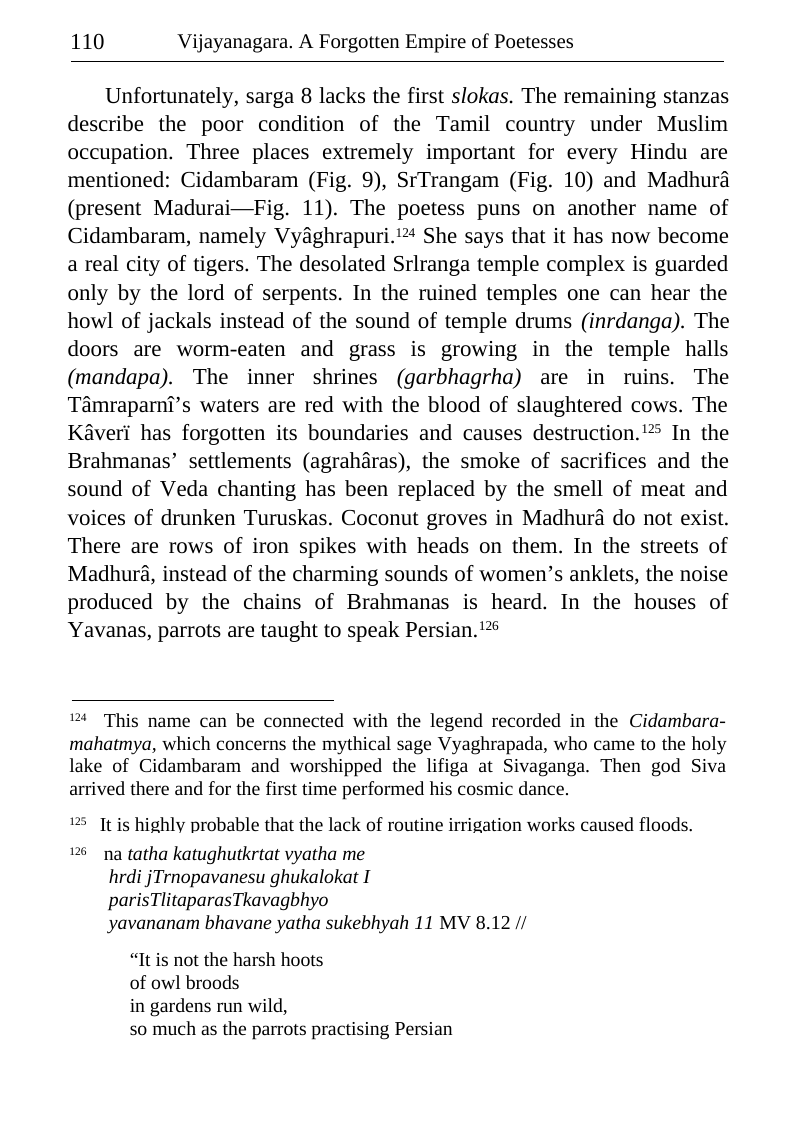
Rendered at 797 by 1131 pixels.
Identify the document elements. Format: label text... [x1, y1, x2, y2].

text 125 It is highly probable that the lack of routine irrigation works caused floods. [69, 813, 728, 833]
text 124 This name can be connected with the legend recorded in the Cidambara- mahatmya, which concerns the mythical sage Vyaghrapada, who came to the holy lake of Cidambaram and worshipped the lifiga at Sivaganga. Then god Siva arrived there and for the first time performed his cosmic dance. [69, 709, 728, 800]
text parisTlitaparasTkavagbhyo [69, 888, 728, 911]
text hrdi jTrnopavanesu ghukalokat I [69, 865, 728, 888]
text in gardens run wild, [69, 994, 728, 1016]
text “It is not the harsh hoots [69, 948, 728, 971]
text Vijayanagara. A Forgotten Empire of Poetesses [177, 29, 618, 53]
text Unfortunately, sarga 8 lacks the first slokas. The remaining stanzas describe the poor condition of the Tamil country under Muslim occupation. Three places extremely important for every Hindu are mentioned: Cidambaram (Fig. 9), SrTrangam (Fig. 10) and Madhurâ (present Madurai—Fig. 11). The poetess puns on another name of Cidambaram, namely Vyâghrapuri.124 She says that it has now become a real city of tigers. The desolated Srlranga temple complex is guarded only by the lord of serpents. In the ruined temples one can hear the howl of jackals instead of the sound of temple drums (inrdanga). The doors are worm-eaten and grass is growing in the temple halls (mandapa). The inner shrines (garbhagrha) are in ruins. The Tâmraparnî’s waters are red with the blood of slaughtered cows. The Kâverï has forgot­ten its boundaries and causes destruction.125 In the Brahmanas’ settlements (agrahâras), the smoke of sacrifices and the sound of Veda chanting has been replaced by the smell of meat and voices of drunken Turuskas. Coconut groves in Madhurâ do not exist. There are rows of iron spikes with heads on them. In the streets of Madhurâ, instead of the charming sounds of women’s anklets, the noise produced by the chains of Brahmanas is heard. In the houses of Yavanas, parrots are taught to speak Persian.126 [67, 82, 729, 642]
text yavananam bhavane yatha sukebhyah 11 MV 8.12 // [69, 911, 728, 933]
text 110 [70, 28, 118, 54]
text of owl broods [69, 971, 728, 994]
text 126 na tatha katughutkrtat vyatha me [69, 842, 728, 865]
text so much as the parrots practising Persian [69, 1016, 728, 1039]
